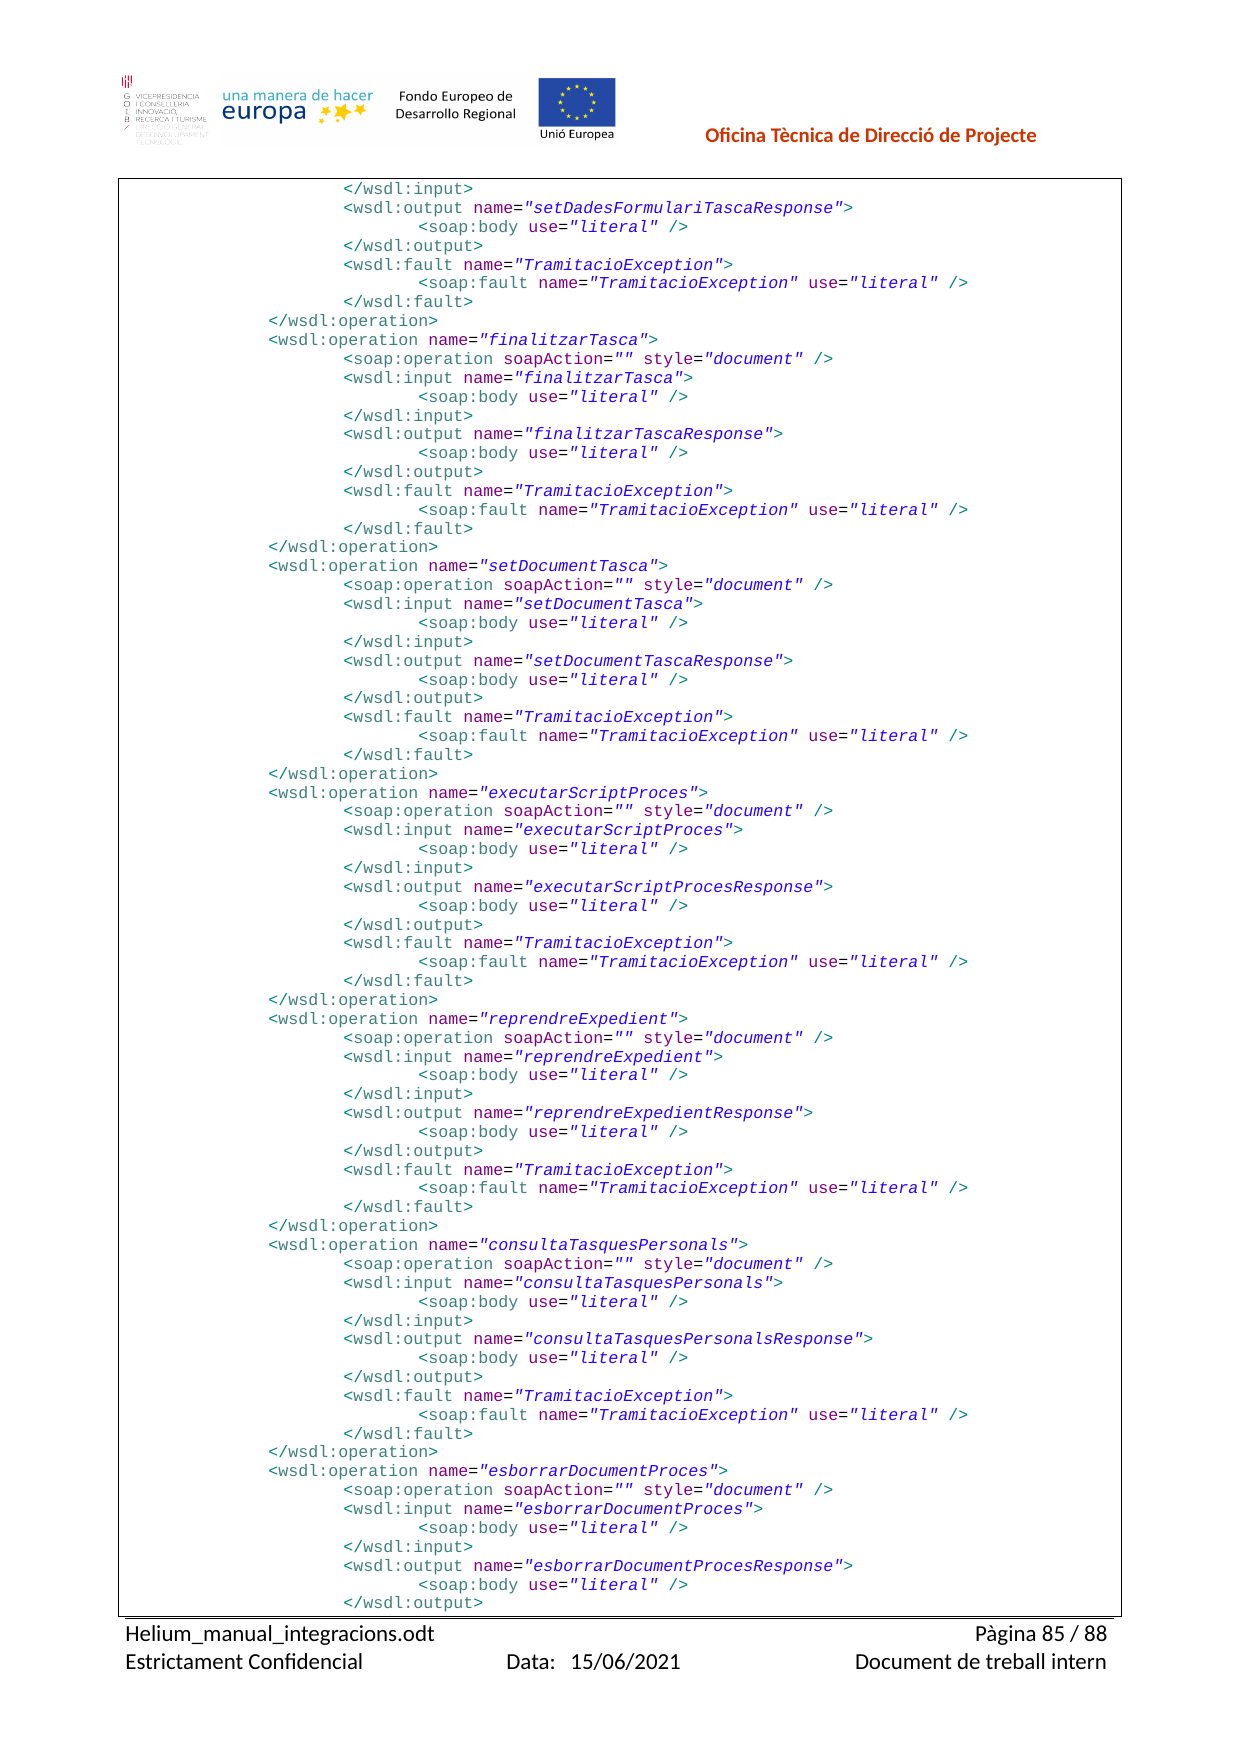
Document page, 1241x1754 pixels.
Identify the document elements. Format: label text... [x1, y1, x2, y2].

text <soap:body use="literal" /> [119, 1120, 1121, 1139]
text <soap:body use="literal" /> [119, 894, 1121, 913]
text <wsdl:fault name="TramitacioException"> [119, 706, 1121, 724]
text </wsdl:output> [119, 1139, 1121, 1158]
text </wsdl:output> [119, 687, 1121, 706]
text <wsdl:input name="reprendreExpedient"> [119, 1045, 1121, 1064]
text </wsdl:input> [119, 1309, 1121, 1328]
text <soap:body use="literal" /> [119, 1573, 1121, 1592]
text <soap:fault name="TramitacioException" use="literal" /> [119, 951, 1121, 969]
text </wsdl:fault> [119, 517, 1121, 536]
text </wsdl:fault> [119, 1196, 1121, 1215]
text </wsdl:input> [119, 1535, 1121, 1554]
text <wsdl:operation name="reprendreExpedient"> [119, 1007, 1121, 1026]
text <wsdl:input name="consultaTasquesPersonals"> [119, 1271, 1121, 1290]
text <wsdl:input name="executarScriptProces"> [119, 819, 1121, 838]
text </wsdl:operation> [119, 762, 1121, 781]
text <wsdl:output name="esborrarDocumentProcesResponse"> [119, 1554, 1121, 1573]
text <soap:operation soapAction="" style="document" /> [119, 574, 1121, 592]
text <wsdl:input name="finalitzarTasca"> [119, 366, 1121, 385]
text <soap:fault name="TramitacioException" use="literal" /> [119, 498, 1121, 517]
text </wsdl:input> [119, 404, 1121, 423]
text </wsdl:operation> [119, 988, 1121, 1007]
text <wsdl:operation name="consultaTasquesPersonals"> [119, 1233, 1121, 1252]
text </wsdl:input> [119, 1083, 1121, 1102]
text <soap:fault name="TramitacioException" use="literal" /> [119, 272, 1121, 291]
text <wsdl:operation name="finalitzarTasca"> [119, 328, 1121, 347]
text <soap:operation soapAction="" style="document" /> [119, 1026, 1121, 1045]
text <wsdl:output name="executarScriptProcesResponse"> [119, 875, 1121, 894]
text <soap:body use="literal" /> [119, 385, 1121, 404]
text <wsdl:fault name="TramitacioException"> [119, 253, 1121, 272]
text <soap:body use="literal" /> [119, 611, 1121, 630]
text <soap:body use="literal" /> [119, 668, 1121, 687]
text <soap:operation soapAction="" style="document" /> [119, 800, 1121, 819]
text <wsdl:output name="reprendreExpedientResponse"> [119, 1102, 1121, 1120]
text </wsdl:fault> [119, 743, 1121, 762]
text <soap:fault name="TramitacioException" use="literal" /> [119, 724, 1121, 743]
text </wsdl:input> [119, 856, 1121, 875]
text </wsdl:operation> [119, 1215, 1121, 1233]
text <soap:body use="literal" /> [119, 1347, 1121, 1366]
text <wsdl:input name="setDocumentTasca"> [119, 592, 1121, 611]
text <soap:body use="literal" /> [119, 838, 1121, 856]
text <wsdl:operation name="executarScriptProces"> [119, 781, 1121, 800]
text </wsdl:fault> [119, 969, 1121, 988]
text <wsdl:operation name="setDocumentTasca"> [119, 555, 1121, 574]
text <soap:operation soapAction="" style="document" /> [119, 1252, 1121, 1271]
text </wsdl:fault> [119, 291, 1121, 310]
text <soap:fault name="TramitacioException" use="literal" /> [119, 1403, 1121, 1422]
text <soap:body use="literal" /> [119, 1290, 1121, 1309]
text <wsdl:fault name="TramitacioException"> [119, 479, 1121, 498]
text <wsdl:fault name="TramitacioException"> [119, 932, 1121, 951]
text <soap:operation soapAction="" style="document" /> [119, 347, 1121, 366]
text <soap:body use="literal" /> [119, 1516, 1121, 1535]
text <wsdl:output name="consultaTasquesPersonalsResponse"> [119, 1328, 1121, 1347]
text </wsdl:output> [119, 234, 1121, 253]
text <wsdl:fault name="TramitacioException"> [119, 1158, 1121, 1177]
text <wsdl:output name="finalitzarTascaResponse"> [119, 423, 1121, 442]
text <wsdl:operation name="esborrarDocumentProces"> [119, 1460, 1121, 1479]
text <soap:body use="literal" /> [119, 1064, 1121, 1083]
text </wsdl:operation> [119, 536, 1121, 555]
text <soap:body use="literal" /> [119, 442, 1121, 461]
text </wsdl:operation> [119, 1441, 1121, 1460]
text </wsdl:fault> [119, 1422, 1121, 1441]
text </wsdl:output> [119, 1366, 1121, 1384]
text <wsdl:input name="esborrarDocumentProces"> [119, 1497, 1121, 1516]
text <soap:fault name="TramitacioException" use="literal" /> [119, 1177, 1121, 1196]
text </wsdl:output> [119, 1592, 1121, 1616]
text </wsdl:operation> [119, 310, 1121, 328]
text </wsdl:output> [119, 913, 1121, 932]
picture [219, 73, 621, 147]
text <wsdl:fault name="TramitacioException"> [119, 1384, 1121, 1403]
text <wsdl:output name="setDocumentTascaResponse"> [119, 649, 1121, 668]
picture [118, 73, 213, 147]
text <wsdl:output name="setDadesFormulariTascaResponse"> [119, 197, 1121, 215]
text <soap:body use="literal" /> [119, 215, 1121, 234]
text <soap:operation soapAction="" style="document" /> [119, 1479, 1121, 1497]
text </wsdl:output> [119, 461, 1121, 479]
text </wsdl:input> [119, 179, 1121, 197]
text </wsdl:input> [119, 630, 1121, 649]
